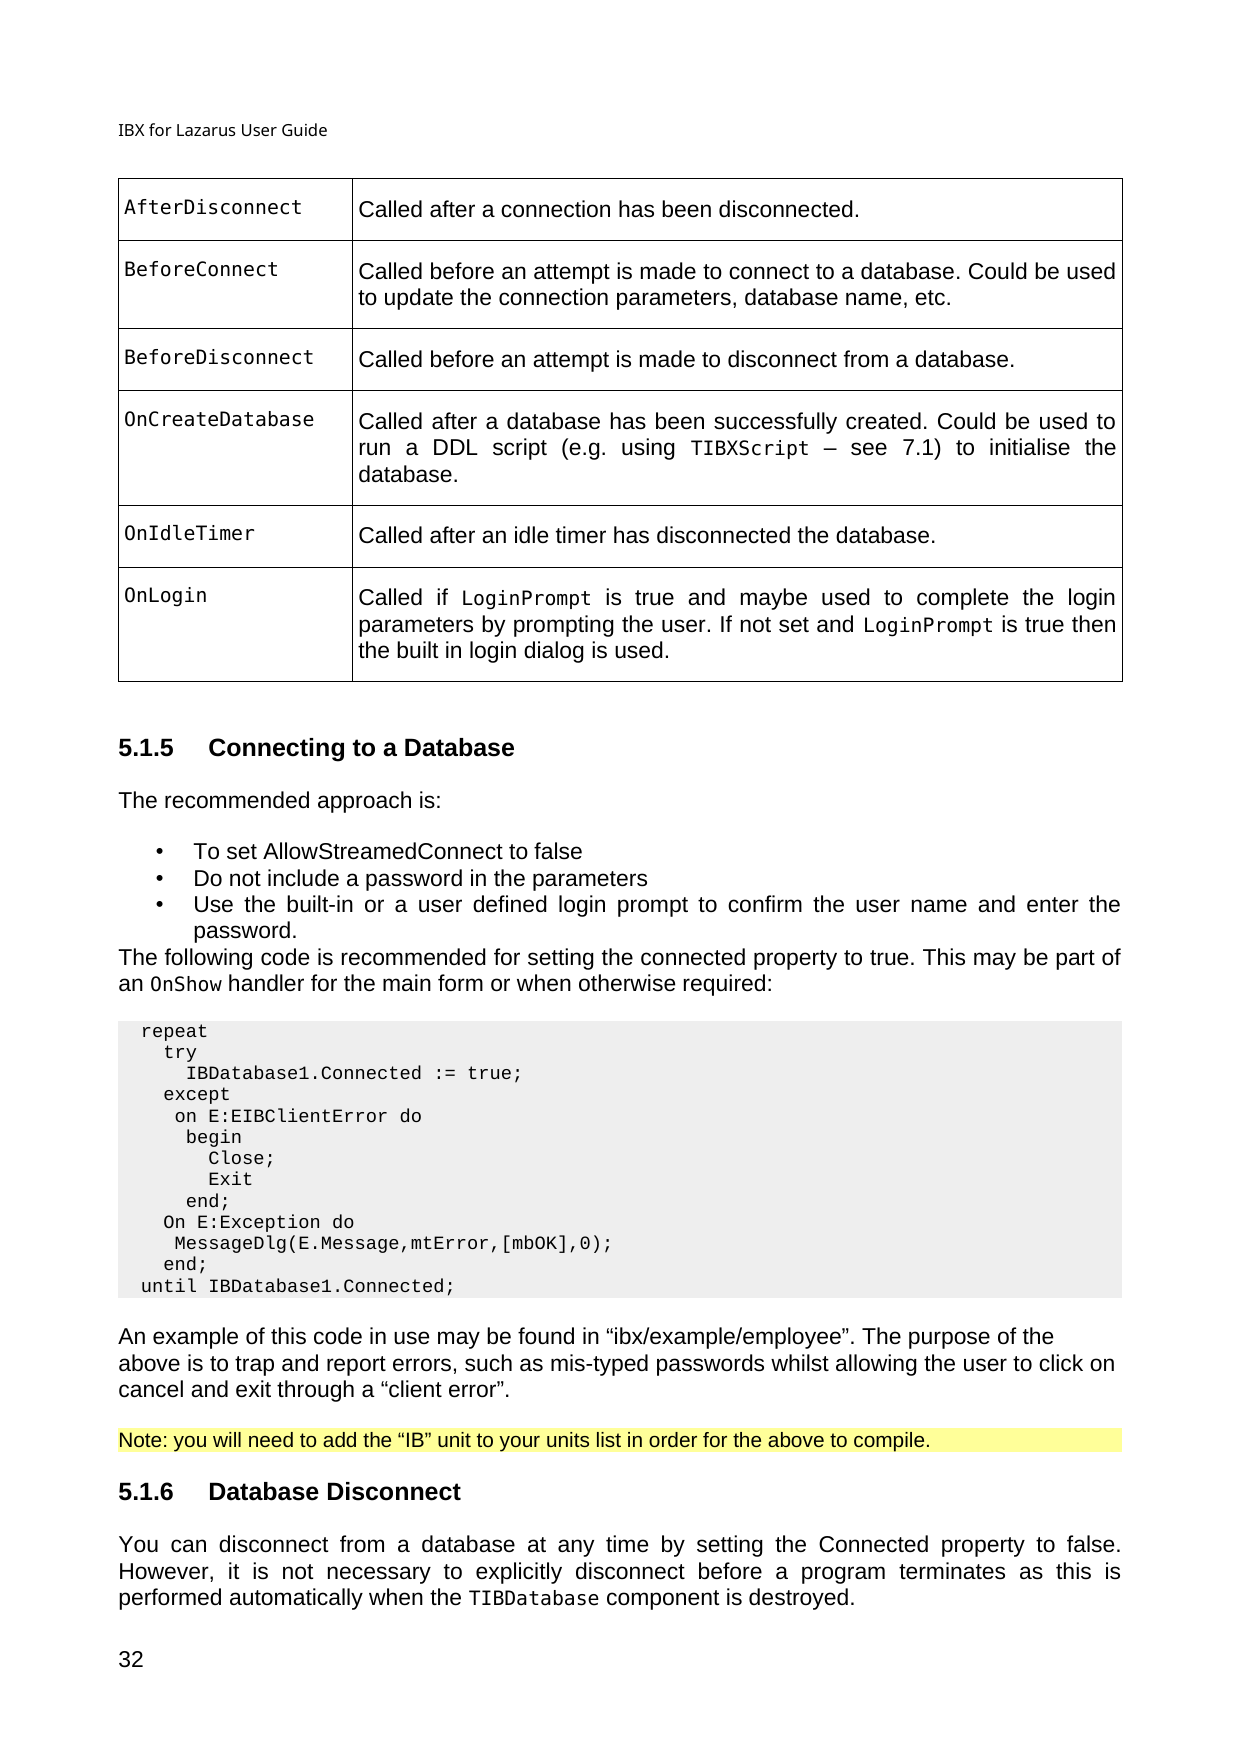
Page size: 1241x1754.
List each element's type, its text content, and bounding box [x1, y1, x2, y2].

text until IBDatabase1.Connected; [118, 1276, 1122, 1298]
text Note: you will need to add the “IB” unit to your units list in order for the above to compile. [118, 1428, 1122, 1452]
text You can disconnect from a database at any time by setting the Connected property to false. However, it is not necessary to explicitly disconnect before a program terminates as this is performed automatically when the TIBDatabase component is destroyed. [118, 1531, 1122, 1611]
text The recommended approach is: [118, 787, 1122, 813]
list Use the built-in or a user defined login prompt to confirm the user name and enter the password. [156, 891, 1122, 944]
text repeat [118, 1021, 1122, 1043]
text IBDatabase1.Connected := true; [118, 1064, 1122, 1085]
text MessageDlg(E.Message,mtError,[mbOK],0); [118, 1234, 1122, 1255]
table_cell Called before an attempt is made to connect to a database. Could be used to update the connection parameters, database name, etc. [353, 241, 1122, 328]
table_cell BeforeDisconnect [119, 329, 352, 390]
text end; [118, 1255, 1122, 1276]
table_cell BeforeConnect [119, 241, 352, 328]
text Exit [118, 1170, 1122, 1191]
text Close; [118, 1149, 1122, 1170]
text except [118, 1085, 1122, 1106]
list To set AllowStreamedConnect to false [156, 838, 1122, 864]
table_cell AfterDisconnect [119, 179, 352, 240]
text begin [118, 1128, 1122, 1149]
text An example of this code in use may be found in “ibx/example/employee”. The purpose of the above is to trap and report errors, such as mis-typed passwords whilst allowing the user to click on cancel and exit through a “client error”. [118, 1323, 1122, 1402]
text on E:EIBClientError do [118, 1106, 1122, 1128]
table_cell Called after an idle timer has disconnected the database. [353, 506, 1122, 567]
table_cell Called before an attempt is made to disconnect from a database. [353, 329, 1122, 390]
table_cell Called after a connection has been disconnected. [353, 179, 1122, 240]
list Do not include a password in the parameters [156, 864, 1122, 891]
text try [118, 1043, 1122, 1064]
table_cell Called if LoginPrompt is true and maybe used to complete the login parameters by prompting the user. If not set and LoginPrompt is true then the built in login dialog is used. [353, 568, 1122, 681]
table_cell OnCreateDatabase [119, 391, 352, 505]
table_cell OnIdleTimer [119, 506, 352, 567]
text end; [118, 1191, 1122, 1213]
table_cell OnLogin [119, 568, 352, 681]
subtitle Database Disconnect [118, 1477, 1122, 1506]
text The following code is recommended for setting the connected property to true. This may be part of an OnShow handler for the main form or when otherwise required: [118, 944, 1122, 996]
text On E:Exception do [118, 1213, 1122, 1234]
subtitle Connecting to a Database [118, 733, 1122, 761]
table_cell Called after a database has been successfully created. Could be used to run a DDL script (e.g. using TIBXScript – see 7.1) to initialise the database. [353, 391, 1122, 505]
